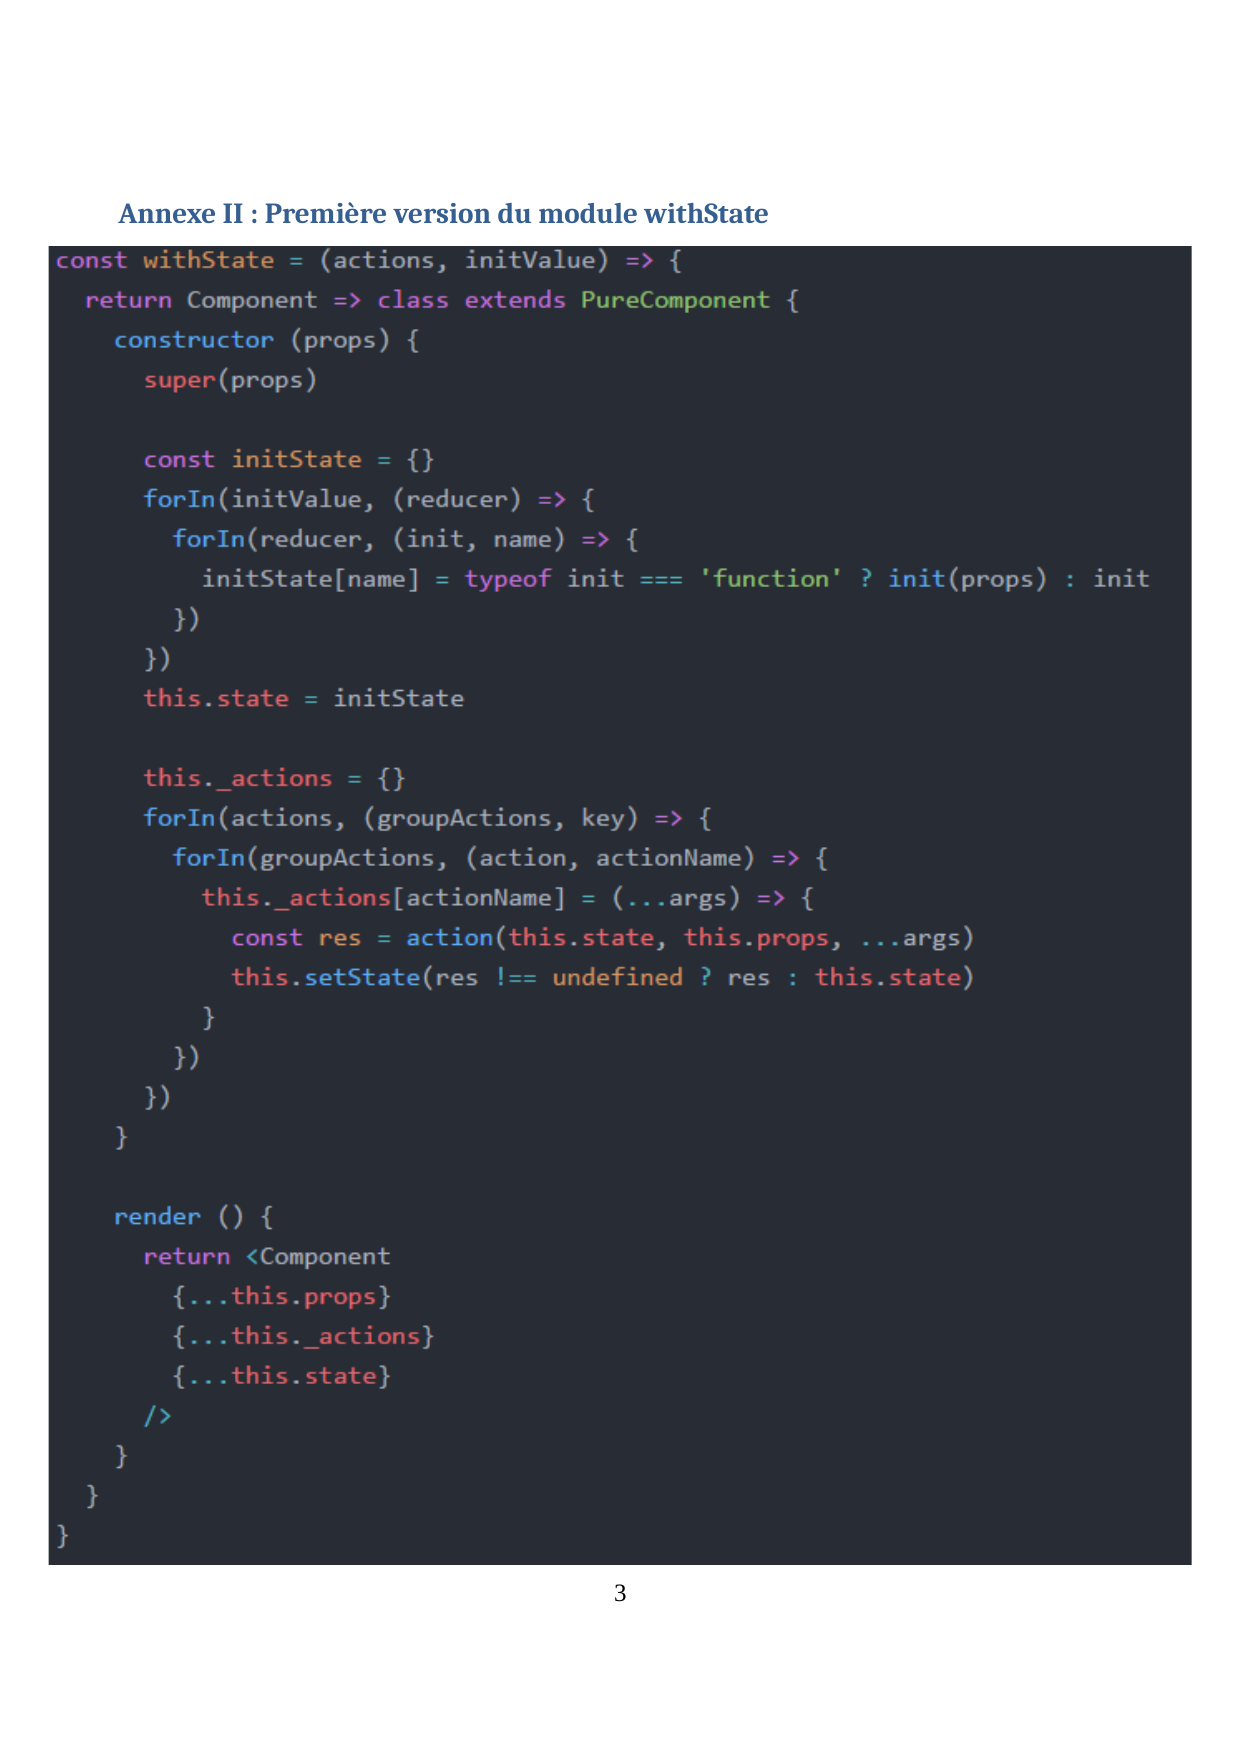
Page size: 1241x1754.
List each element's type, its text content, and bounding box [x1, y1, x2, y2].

subtitle Annexe II : Première version du module withState [118, 197, 1122, 230]
